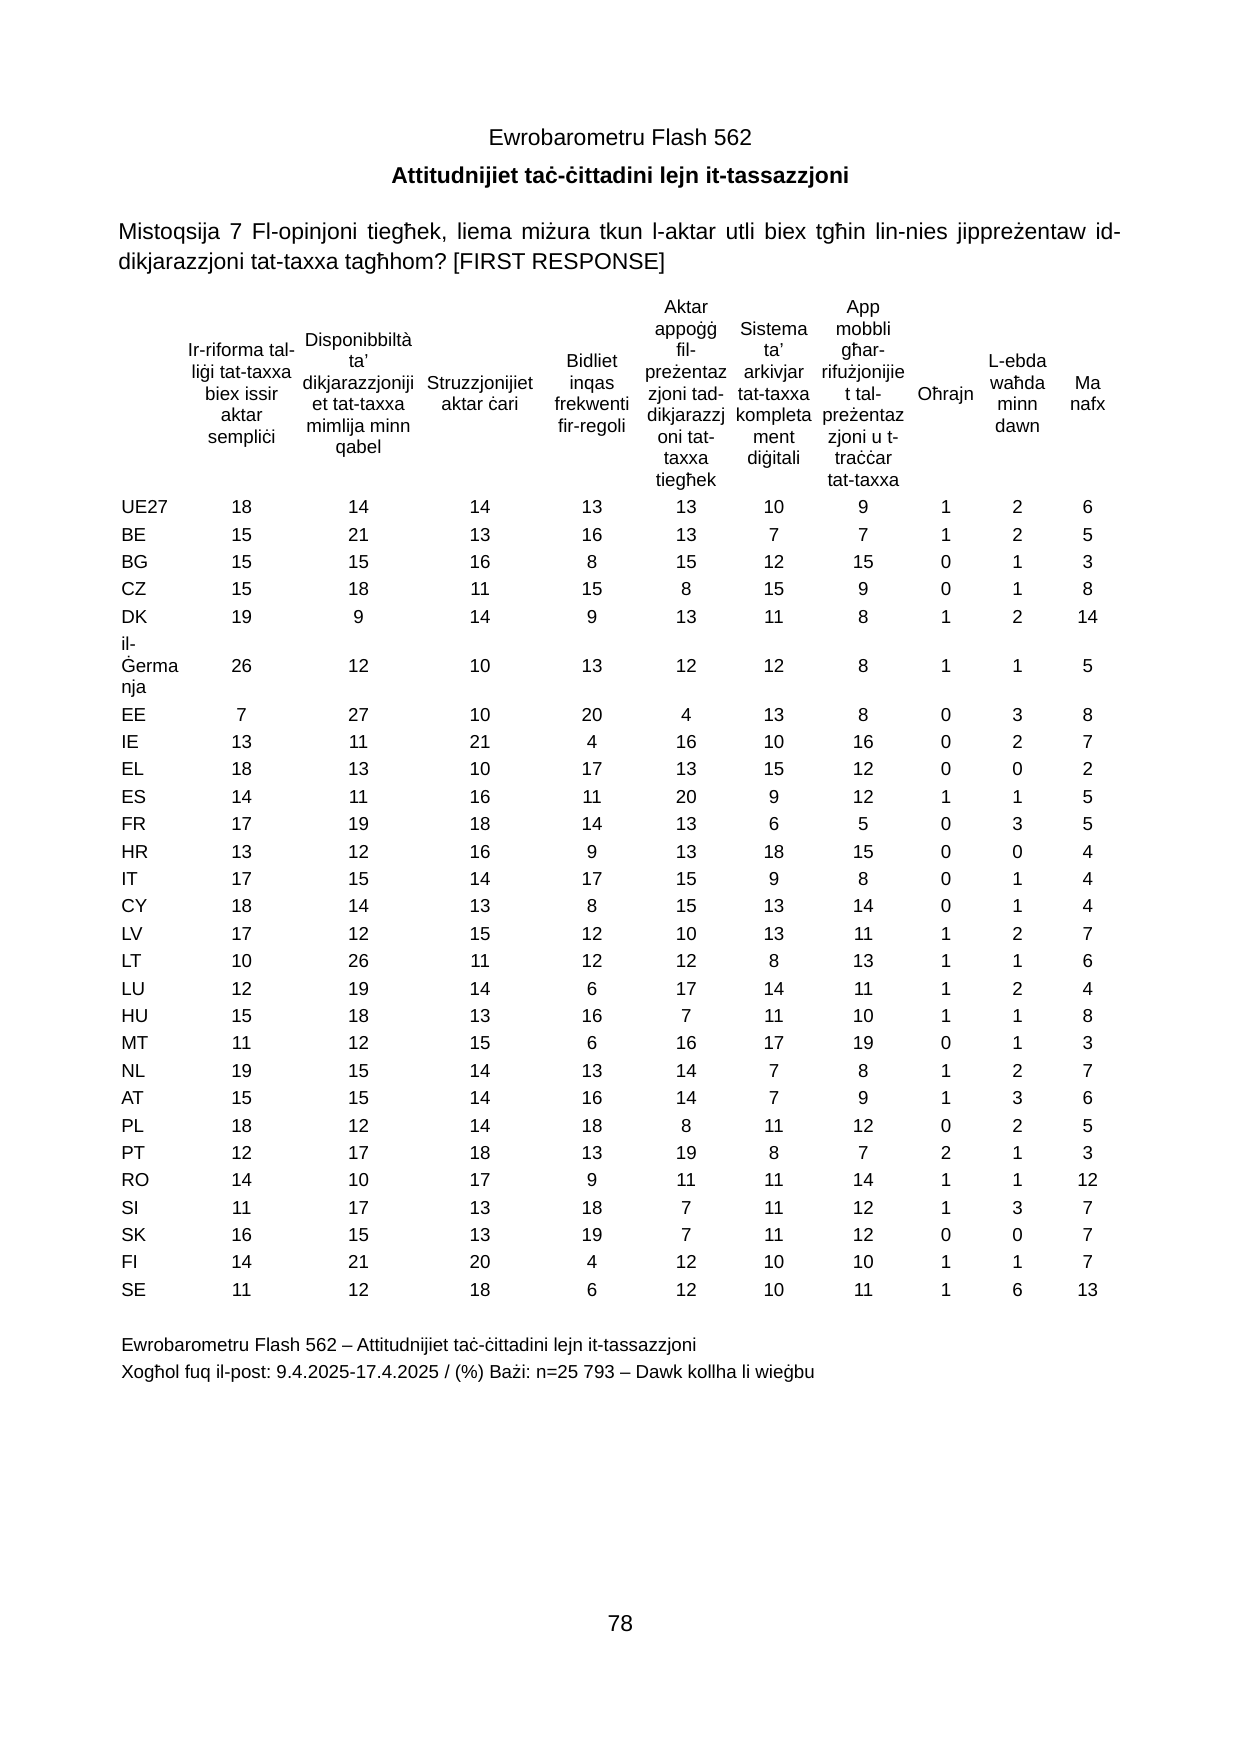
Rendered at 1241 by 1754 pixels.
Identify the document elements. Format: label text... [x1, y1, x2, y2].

table_cell 15 [641, 865, 731, 892]
table_cell 2 [982, 728, 1053, 755]
table_cell 0 [910, 865, 982, 892]
table_cell 14 [417, 1084, 542, 1111]
table_cell 4 [1053, 865, 1122, 892]
table_cell 17 [184, 810, 299, 837]
table_cell 7 [817, 1139, 909, 1166]
table_cell 2 [982, 975, 1053, 1002]
table_cell 18 [417, 810, 542, 837]
table_cell [299, 1303, 417, 1331]
table_cell HU [118, 1002, 183, 1029]
table_cell [641, 1303, 731, 1331]
table_cell 5 [817, 810, 909, 837]
table_cell [731, 1303, 817, 1331]
table_cell 4 [543, 1249, 641, 1276]
table_cell 15 [184, 548, 299, 575]
table_cell 26 [184, 630, 299, 701]
table_cell 15 [184, 1002, 299, 1029]
table_cell 1 [910, 493, 982, 520]
table_cell 1 [910, 975, 982, 1002]
table_cell 7 [184, 701, 299, 728]
table_header L-ebda waħda minn dawn [982, 293, 1053, 493]
table_cell 13 [417, 520, 542, 548]
table_cell 17 [299, 1139, 417, 1166]
table_cell 14 [417, 493, 542, 520]
table_cell 13 [641, 838, 731, 865]
table_cell 17 [543, 865, 641, 892]
table_cell 9 [731, 783, 817, 810]
table_cell 19 [299, 975, 417, 1002]
table_cell 11 [543, 783, 641, 810]
table_cell 12 [641, 630, 731, 701]
table_cell 13 [417, 1221, 542, 1248]
table_header Ir-riforma tal-liġi tat-taxxa biex issir aktar sempliċi [184, 293, 299, 493]
table_cell 14 [417, 603, 542, 630]
table_cell 9 [299, 603, 417, 630]
table_cell 7 [641, 1194, 731, 1221]
table_cell 8 [817, 701, 909, 728]
table_cell 12 [641, 947, 731, 974]
table_cell 13 [417, 1002, 542, 1029]
table_cell 11 [299, 728, 417, 755]
table_cell 4 [1053, 975, 1122, 1002]
table_cell 7 [1053, 728, 1122, 755]
table_cell 16 [641, 1029, 731, 1057]
table_cell 8 [543, 892, 641, 920]
table_cell 1 [982, 630, 1053, 701]
table_cell 14 [641, 1057, 731, 1084]
table_cell 0 [910, 838, 982, 865]
table_cell 8 [731, 947, 817, 974]
table_cell 5 [1053, 1111, 1122, 1139]
table_cell 9 [543, 603, 641, 630]
table_cell MT [118, 1029, 183, 1057]
table_cell 15 [184, 520, 299, 548]
table_cell 16 [417, 548, 542, 575]
table_cell 14 [417, 1057, 542, 1084]
table_cell 18 [417, 1276, 542, 1303]
table_cell 1 [910, 947, 982, 974]
table_cell 9 [817, 493, 909, 520]
table_cell 11 [817, 920, 909, 947]
table_cell 11 [184, 1276, 299, 1303]
table_cell FR [118, 810, 183, 837]
table_cell 6 [982, 1276, 1053, 1303]
table_cell 9 [543, 838, 641, 865]
table_cell 19 [184, 1057, 299, 1084]
table_cell BG [118, 548, 183, 575]
table_cell 18 [184, 1111, 299, 1139]
table_cell 0 [910, 1029, 982, 1057]
table_header App mobbli għar-rifużjonijiet tal-preżentazzjoni u t-traċċar tat-taxxa [817, 293, 909, 493]
table_cell 16 [417, 838, 542, 865]
table_cell CY [118, 892, 183, 920]
table_cell 13 [641, 755, 731, 783]
table_cell 14 [417, 865, 542, 892]
table_cell 9 [731, 865, 817, 892]
table_cell 1 [982, 892, 1053, 920]
table_cell SI [118, 1194, 183, 1221]
table_cell 18 [731, 838, 817, 865]
table_cell [543, 1303, 641, 1331]
table_cell 18 [299, 1002, 417, 1029]
table_cell 12 [299, 1029, 417, 1057]
table_cell 0 [910, 728, 982, 755]
table_cell IT [118, 865, 183, 892]
table_cell 10 [731, 493, 817, 520]
table_cell 18 [543, 1194, 641, 1221]
table_cell 15 [641, 548, 731, 575]
table_cell 16 [184, 1221, 299, 1248]
table_cell 10 [731, 1249, 817, 1276]
table_cell [982, 1331, 1053, 1358]
table_cell 14 [417, 1111, 542, 1139]
table_cell 14 [299, 493, 417, 520]
table_cell DK [118, 603, 183, 630]
table_cell 20 [641, 783, 731, 810]
table_cell 10 [417, 755, 542, 783]
table_cell 2 [982, 1057, 1053, 1084]
table_cell 15 [299, 1084, 417, 1111]
table_cell 14 [731, 975, 817, 1002]
table_cell 1 [982, 1002, 1053, 1029]
table_cell [817, 1303, 909, 1331]
table_cell 8 [641, 575, 731, 603]
table_cell 13 [543, 1139, 641, 1166]
table_cell 3 [1053, 1139, 1122, 1166]
table_cell 12 [184, 1139, 299, 1166]
table_cell 15 [417, 920, 542, 947]
table_header Struzzjonijiet aktar ċari [417, 293, 542, 493]
table_cell CZ [118, 575, 183, 603]
table_cell NL [118, 1057, 183, 1084]
table_cell 12 [817, 1111, 909, 1139]
table_cell 7 [731, 1084, 817, 1111]
table_cell 4 [1053, 892, 1122, 920]
table_cell 17 [731, 1029, 817, 1057]
table_cell 5 [1053, 630, 1122, 701]
table_cell 14 [817, 1166, 909, 1194]
table_cell 19 [817, 1029, 909, 1057]
table_cell 0 [910, 810, 982, 837]
table_cell 8 [817, 865, 909, 892]
table_cell 13 [184, 728, 299, 755]
table_cell 15 [299, 865, 417, 892]
table_cell 1 [982, 1249, 1053, 1276]
table_cell 10 [417, 701, 542, 728]
table_cell 3 [1053, 548, 1122, 575]
table_cell 7 [641, 1002, 731, 1029]
table_cell 15 [543, 575, 641, 603]
table_cell 6 [731, 810, 817, 837]
table_cell [184, 1303, 299, 1331]
table_cell 1 [982, 1166, 1053, 1194]
table_cell 15 [184, 575, 299, 603]
table_cell 12 [641, 1276, 731, 1303]
table_cell 7 [1053, 1194, 1122, 1221]
table_cell [982, 1303, 1053, 1331]
table_cell 15 [299, 1057, 417, 1084]
table_cell 8 [1053, 1002, 1122, 1029]
table_cell 1 [910, 520, 982, 548]
table_cell 0 [982, 1221, 1053, 1248]
table_cell 0 [982, 838, 1053, 865]
table_cell 15 [731, 575, 817, 603]
table_cell 12 [299, 630, 417, 701]
table_cell 0 [910, 755, 982, 783]
table_cell 21 [417, 728, 542, 755]
table_cell il-Ġermanja [118, 630, 183, 701]
table_cell 12 [817, 755, 909, 783]
table_cell EL [118, 755, 183, 783]
table_cell 12 [641, 1249, 731, 1276]
table_cell 7 [641, 1221, 731, 1248]
table_cell 13 [731, 920, 817, 947]
table_cell 0 [982, 755, 1053, 783]
table_cell 0 [910, 892, 982, 920]
table_cell 15 [299, 548, 417, 575]
table_cell 7 [1053, 1057, 1122, 1084]
table_cell 19 [641, 1139, 731, 1166]
table_cell 19 [543, 1221, 641, 1248]
table_cell 14 [1053, 603, 1122, 630]
table_cell AT [118, 1084, 183, 1111]
table_cell 12 [543, 947, 641, 974]
table_cell 19 [299, 810, 417, 837]
table_cell 10 [299, 1166, 417, 1194]
table_cell 1 [982, 865, 1053, 892]
table_cell 16 [543, 520, 641, 548]
table_cell 16 [417, 783, 542, 810]
table_cell 12 [299, 1111, 417, 1139]
table_cell 13 [543, 493, 641, 520]
table_cell 12 [817, 1194, 909, 1221]
table_cell 10 [417, 630, 542, 701]
table_cell 8 [731, 1139, 817, 1166]
table_cell 6 [1053, 493, 1122, 520]
table_cell 0 [910, 575, 982, 603]
table_cell 1 [910, 630, 982, 701]
table_cell 11 [299, 783, 417, 810]
table_cell 12 [299, 1276, 417, 1303]
table_cell 9 [543, 1166, 641, 1194]
table_cell 13 [731, 701, 817, 728]
table_cell 20 [417, 1249, 542, 1276]
table_cell 10 [731, 1276, 817, 1303]
table_cell 15 [184, 1084, 299, 1111]
table_cell 19 [184, 603, 299, 630]
table_cell 1 [982, 548, 1053, 575]
table_cell 17 [184, 920, 299, 947]
table_cell 6 [543, 1276, 641, 1303]
table_cell IE [118, 728, 183, 755]
table_cell 13 [543, 630, 641, 701]
table_cell 26 [299, 947, 417, 974]
table_cell 0 [910, 548, 982, 575]
table_cell SK [118, 1221, 183, 1248]
table_cell 1 [982, 1029, 1053, 1057]
table_cell PL [118, 1111, 183, 1139]
table_cell 18 [417, 1139, 542, 1166]
table_cell 21 [299, 1249, 417, 1276]
table_cell 6 [543, 1029, 641, 1057]
table_cell 17 [299, 1194, 417, 1221]
table_cell 9 [817, 1084, 909, 1111]
table_cell 20 [543, 701, 641, 728]
table_cell 15 [417, 1029, 542, 1057]
table_cell 13 [641, 603, 731, 630]
table_cell LU [118, 975, 183, 1002]
table_cell 12 [299, 920, 417, 947]
table_cell 6 [1053, 947, 1122, 974]
table_cell 7 [817, 520, 909, 548]
table_cell 12 [299, 838, 417, 865]
table_cell SE [118, 1276, 183, 1303]
table_cell 1 [910, 920, 982, 947]
table_cell 4 [543, 728, 641, 755]
table_cell 18 [184, 892, 299, 920]
table_cell 15 [731, 755, 817, 783]
table_cell 11 [417, 947, 542, 974]
table_cell 2 [1053, 755, 1122, 783]
table_cell 13 [1053, 1276, 1122, 1303]
table_cell 16 [543, 1084, 641, 1111]
table_cell 3 [982, 1084, 1053, 1111]
table_cell 14 [184, 1249, 299, 1276]
table_cell 11 [731, 603, 817, 630]
table_cell 16 [641, 728, 731, 755]
table_cell LV [118, 920, 183, 947]
table_cell 1 [910, 1166, 982, 1194]
table_cell 7 [1053, 920, 1122, 947]
table_cell 9 [817, 575, 909, 603]
table_cell 11 [184, 1029, 299, 1057]
table_cell 4 [641, 701, 731, 728]
table_cell 15 [641, 892, 731, 920]
table_cell [1053, 1331, 1122, 1358]
table_cell 15 [817, 838, 909, 865]
table_cell PT [118, 1139, 183, 1166]
table_cell 13 [817, 947, 909, 974]
table_cell 0 [910, 1111, 982, 1139]
table_cell FI [118, 1249, 183, 1276]
table_cell 1 [910, 1002, 982, 1029]
table_cell 14 [641, 1084, 731, 1111]
table_cell 11 [731, 1002, 817, 1029]
table_cell 7 [1053, 1221, 1122, 1248]
table_header Oħrajn [910, 293, 982, 493]
table_cell 2 [982, 603, 1053, 630]
table_cell 27 [299, 701, 417, 728]
table_cell 15 [817, 548, 909, 575]
table_cell 11 [731, 1221, 817, 1248]
table_cell 1 [910, 1194, 982, 1221]
table_cell 8 [817, 630, 909, 701]
table_cell [118, 1303, 183, 1331]
table_cell 10 [817, 1249, 909, 1276]
table_cell 6 [1053, 1084, 1122, 1111]
table_header Ma nafx [1053, 293, 1122, 493]
table_cell 13 [731, 892, 817, 920]
table_cell [910, 1303, 982, 1331]
table_cell 10 [731, 728, 817, 755]
table_cell 1 [982, 947, 1053, 974]
table_cell 13 [641, 520, 731, 548]
table_cell 11 [731, 1166, 817, 1194]
table_cell 11 [731, 1111, 817, 1139]
table_cell 11 [817, 975, 909, 1002]
table_cell [417, 1303, 542, 1331]
table_cell 0 [910, 701, 982, 728]
table_cell 3 [982, 701, 1053, 728]
table_cell 0 [910, 1221, 982, 1248]
text Mistoqsija 7 Fl-opinjoni tiegħek, liema miżura tkun l-aktar utli biex tgħin lin-nies jippreżentaw id-dikjarazzjoni tat-taxxa tagħhom? [FIRST RESPONSE] [118, 218, 1122, 275]
table_cell 12 [731, 630, 817, 701]
table_cell [982, 1358, 1053, 1385]
table_cell 1 [910, 1249, 982, 1276]
table_cell 14 [299, 892, 417, 920]
table_cell 18 [184, 755, 299, 783]
table_cell UE27 [118, 493, 183, 520]
table_cell 3 [982, 810, 1053, 837]
table_cell 8 [641, 1111, 731, 1139]
table_cell 11 [184, 1194, 299, 1221]
table_cell 12 [817, 783, 909, 810]
table_cell ES [118, 783, 183, 810]
table_cell 4 [1053, 838, 1122, 865]
table_cell 12 [543, 920, 641, 947]
table_cell 1 [910, 1057, 982, 1084]
table_cell 7 [731, 1057, 817, 1084]
table_cell 10 [817, 1002, 909, 1029]
table_cell 1 [910, 1084, 982, 1111]
table_cell 17 [543, 755, 641, 783]
table_cell 13 [417, 1194, 542, 1221]
table_cell 2 [982, 520, 1053, 548]
table_cell 10 [184, 947, 299, 974]
table_cell 15 [299, 1221, 417, 1248]
table_cell RO [118, 1166, 183, 1194]
table_cell 11 [641, 1166, 731, 1194]
table_cell 1 [982, 575, 1053, 603]
table_cell 3 [1053, 1029, 1122, 1057]
table_cell 13 [641, 810, 731, 837]
table_cell 12 [184, 975, 299, 1002]
table_cell LT [118, 947, 183, 974]
table_cell 17 [184, 865, 299, 892]
table_cell 17 [641, 975, 731, 1002]
table_cell 2 [982, 493, 1053, 520]
table_cell 8 [817, 603, 909, 630]
table_cell 2 [982, 1111, 1053, 1139]
table_cell 1 [910, 1276, 982, 1303]
table_cell 8 [1053, 701, 1122, 728]
table_cell 18 [299, 575, 417, 603]
table_cell [1053, 1303, 1122, 1331]
table_header Sistema ta’ arkivjar tat-taxxa kompletament diġitali [731, 293, 817, 493]
table_cell 3 [982, 1194, 1053, 1221]
table_cell 5 [1053, 520, 1122, 548]
table_cell 5 [1053, 783, 1122, 810]
table_cell 1 [910, 783, 982, 810]
table_cell 12 [817, 1221, 909, 1248]
table_cell 2 [910, 1139, 982, 1166]
table_cell 18 [543, 1111, 641, 1139]
table_cell 14 [417, 975, 542, 1002]
table_cell 14 [543, 810, 641, 837]
table_cell 16 [543, 1002, 641, 1029]
table_cell 13 [543, 1057, 641, 1084]
table_header Disponibbiltà ta’ dikjarazzjonijiet tat-taxxa mimlija minn qabel [299, 293, 417, 493]
table_cell 12 [731, 548, 817, 575]
table_cell 11 [817, 1276, 909, 1303]
table_cell 10 [641, 920, 731, 947]
table_cell 18 [184, 493, 299, 520]
table_cell 14 [184, 783, 299, 810]
table_cell 13 [641, 493, 731, 520]
table_cell 11 [417, 575, 542, 603]
table_cell 14 [184, 1166, 299, 1194]
table_cell 13 [184, 838, 299, 865]
table_cell [1053, 1358, 1122, 1385]
table_cell 2 [982, 920, 1053, 947]
table_cell 6 [543, 975, 641, 1002]
table_cell 1 [910, 603, 982, 630]
table_cell Ewrobarometru Flash 562 – Attitudnijiet taċ-ċittadini lejn it-tassazzjoni [118, 1331, 982, 1358]
table_cell 5 [1053, 810, 1122, 837]
table_cell 8 [817, 1057, 909, 1084]
table_cell 8 [1053, 575, 1122, 603]
table_header Aktar appoġġ fil-preżentazzjoni tad-dikjarazzjoni tat-taxxa tiegħek [641, 293, 731, 493]
table_cell HR [118, 838, 183, 865]
table_cell 1 [982, 1139, 1053, 1166]
table_header Bidliet inqas frekwenti fir-regoli [543, 293, 641, 493]
table_cell 21 [299, 520, 417, 548]
table_cell 7 [1053, 1249, 1122, 1276]
table_cell 17 [417, 1166, 542, 1194]
table_cell 14 [817, 892, 909, 920]
table_cell BE [118, 520, 183, 548]
table_cell 11 [731, 1194, 817, 1221]
table_cell EE [118, 701, 183, 728]
table_cell 12 [1053, 1166, 1122, 1194]
table_cell 16 [817, 728, 909, 755]
table_cell 7 [731, 520, 817, 548]
table_cell Xogħol fuq il-post: 9.4.2025-17.4.2025 / (%) Bażi: n=25 793 – Dawk kollha li wieġbu [118, 1358, 982, 1385]
table_header [118, 293, 183, 493]
table_cell 1 [982, 783, 1053, 810]
table_cell 13 [417, 892, 542, 920]
table_cell 8 [543, 548, 641, 575]
table_cell 13 [299, 755, 417, 783]
